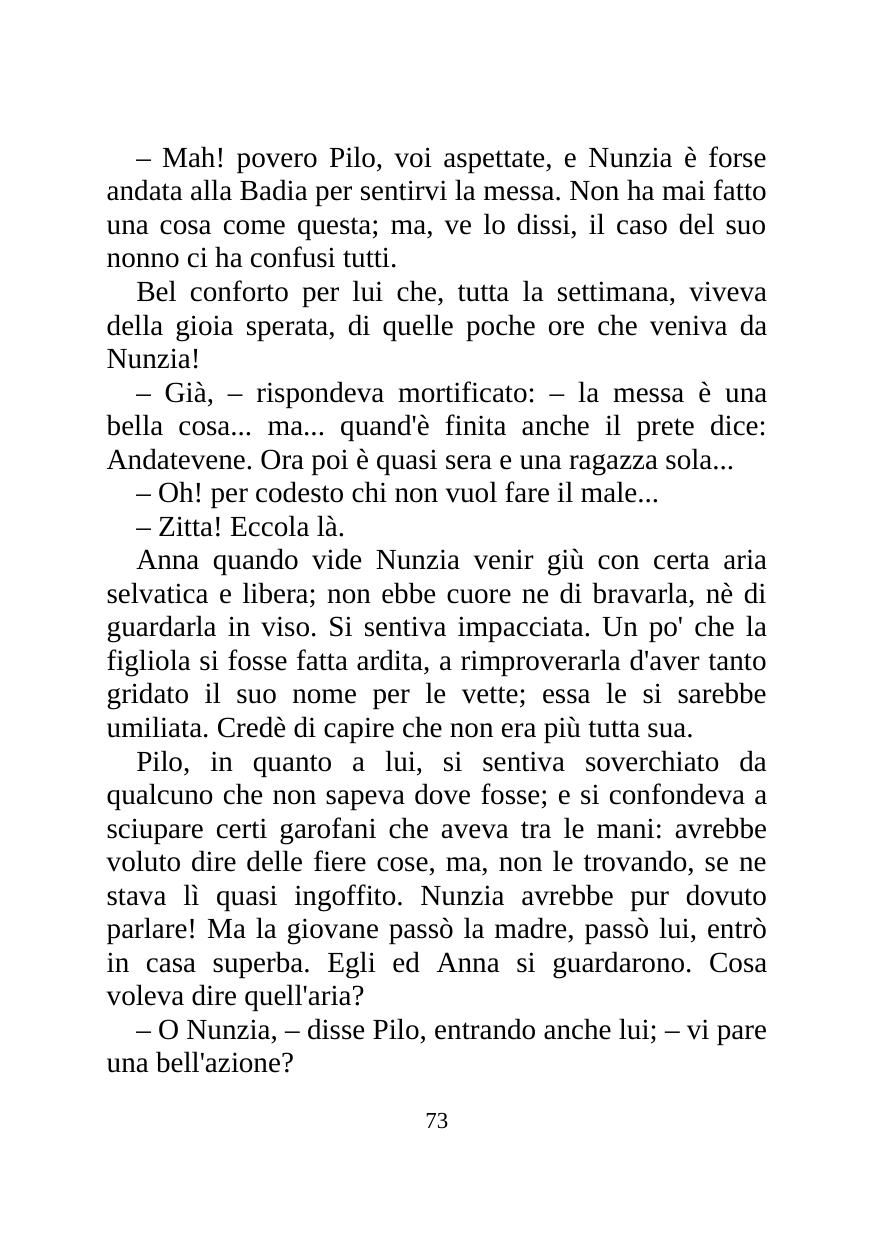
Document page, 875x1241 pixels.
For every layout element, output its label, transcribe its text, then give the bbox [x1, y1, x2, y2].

text Bel conforto per lui che, tutta la settimana, viveva della gioia sperata, di quelle poche ore che veniva da Nunzia! [106, 274, 768, 375]
text Pilo, in quanto a lui, si sentiva soverchiato da qualcuno che non sapeva dove fosse; e si confondeva a sciupare certi garofani che aveva tra le mani: avrebbe voluto dire delle fiere cose, ma, non le trovando, se ne stava lì quasi ingoffito. Nunzia avrebbe pur dovuto parlare! Ma la giovane passò la madre, passò lui, entrò in casa superba. Egli ed Anna si guardarono. Cosa voleva dire quell'aria? [106, 744, 768, 1012]
text – Oh! per codesto chi non vuol fare il male... [106, 475, 768, 509]
text – Già, – rispondeva mortificato: – la messa è una bella cosa... ma... quand'è finita anche il prete dice: Andatevene. Ora poi è quasi sera e una ragazza sola... [106, 375, 768, 475]
text – Zitta! Eccola là. [106, 509, 768, 542]
text – Mah! povero Pilo, voi aspettate, e Nunzia è forse andata alla Badia per sentirvi la messa. Non ha mai fatto una cosa come questa; ma, ve lo dissi, il caso del suo nonno ci ha confusi tutti. [106, 140, 768, 274]
text – O Nunzia, – disse Pilo, entrando anche lui; – vi pare una bell'azione? [106, 1012, 768, 1079]
text Anna quando vide Nunzia venir giù con certa aria selvatica e libera; non ebbe cuore ne di bravarla, nè di guardarla in viso. Si sentiva impacciata. Un po' che la figliola si fosse fatta ardita, a rimproverarla d'aver tanto gridato il suo nome per le vette; essa le si sarebbe umiliata. Credè di capire che non era più tutta sua. [106, 542, 768, 744]
